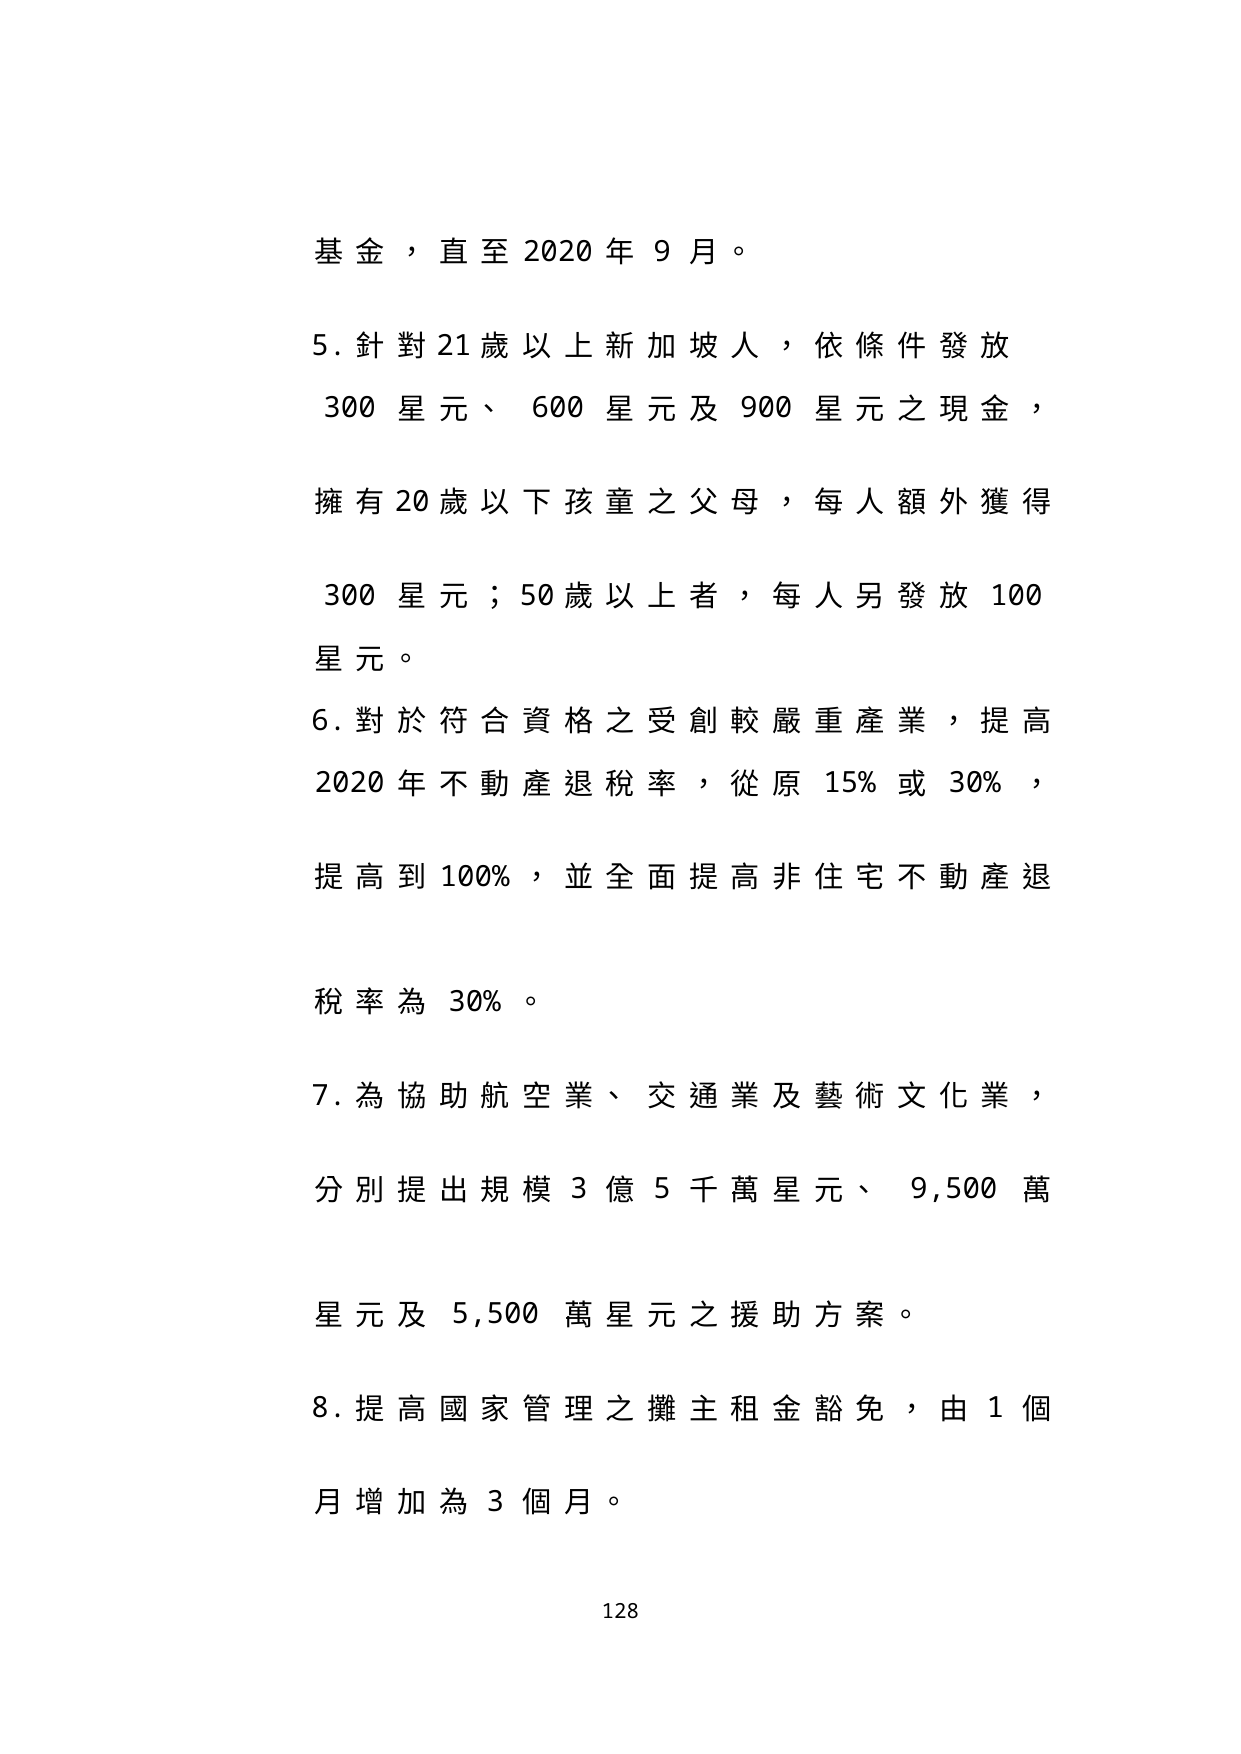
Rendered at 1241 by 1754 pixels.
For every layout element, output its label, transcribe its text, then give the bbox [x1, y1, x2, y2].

text 基金，直至2020年9月。 [271, 177, 1058, 302]
text 8.提高國家管理之攤主租金豁免，由1個月增加為3個月。 [271, 1365, 1058, 1552]
text 5.針對21歲以上新加坡人，依條件發放300星元、600星元及900星元之現金，擁有20歲以下孩童之父母，每人額外獲得300星元；50歲以上者，每人另發放100星元。 [271, 302, 1058, 677]
text 7.為協助航空業、交通業及藝術文化業，分別提出規模3億5千萬星元、9,500萬星元及5,500萬星元之援助方案。 [271, 1052, 1058, 1365]
text 6.對於符合資格之受創較嚴重產業，提高2020年不動產退稅率，從原15%或30%，提高到100%，並全面提高非住宅不動產退稅率為30%。 [271, 677, 1058, 1052]
